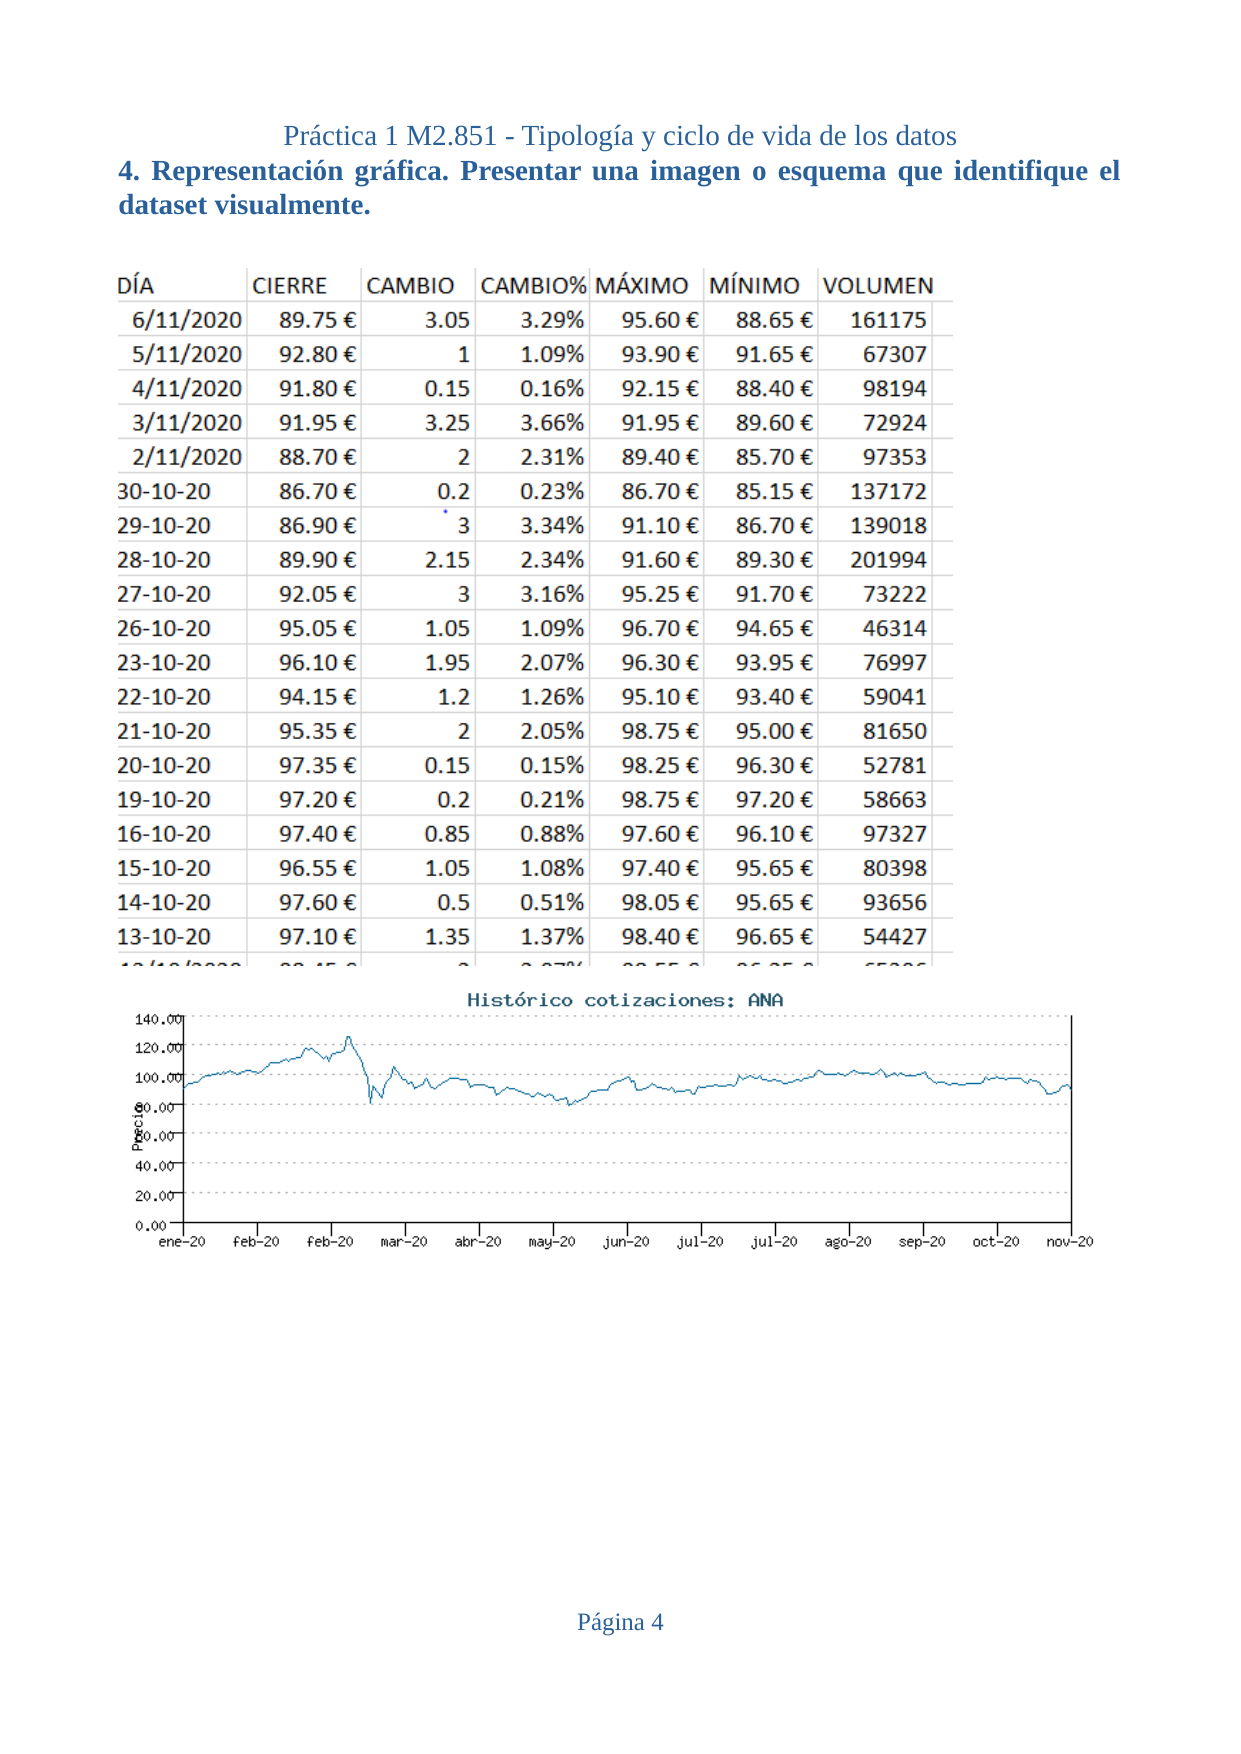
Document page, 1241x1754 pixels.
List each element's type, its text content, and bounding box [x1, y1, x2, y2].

subtitle 4. Representación gráfica. Presentar una imagen o esquema que identifique el dataset visualmente. [118, 153, 1122, 221]
picture [118, 268, 953, 966]
picture [118, 970, 1110, 1261]
